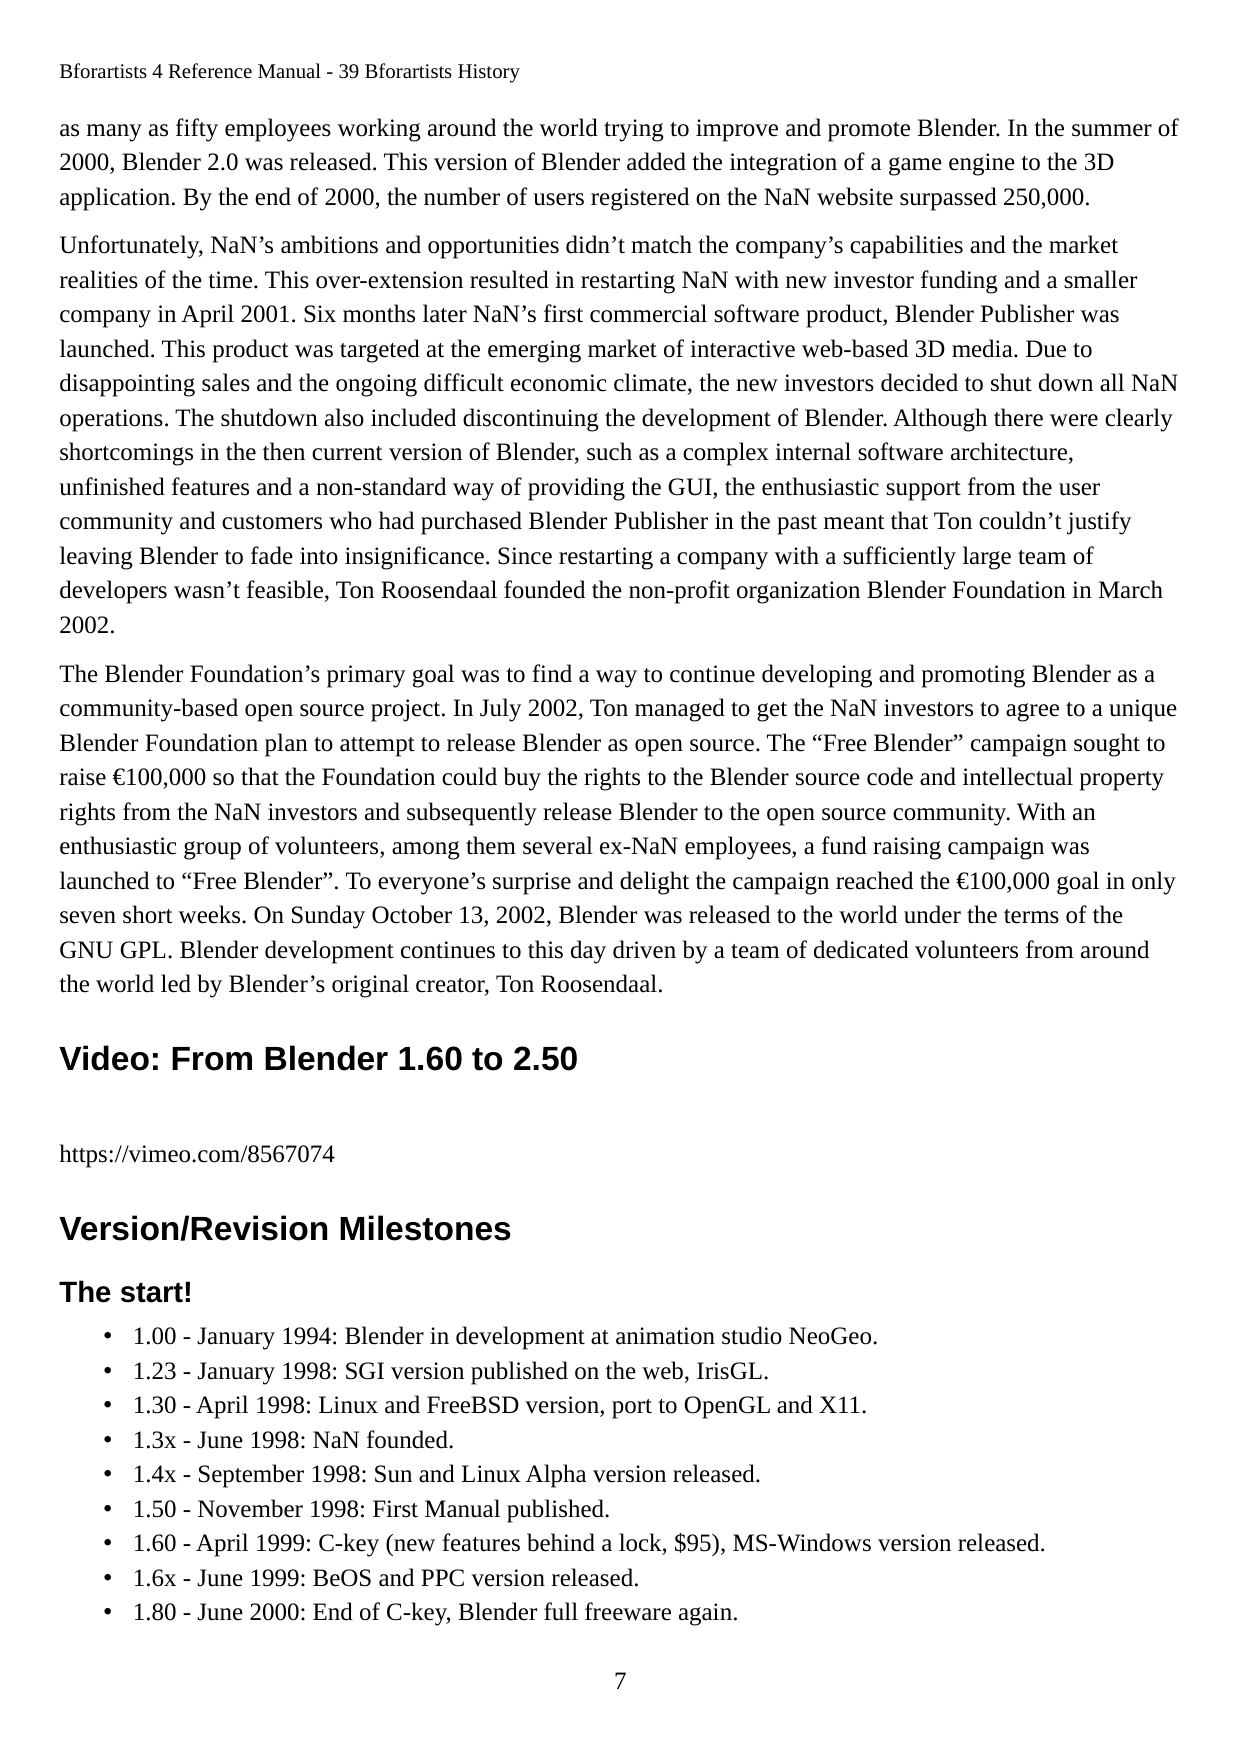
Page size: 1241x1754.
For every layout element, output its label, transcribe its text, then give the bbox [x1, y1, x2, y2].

list 1.3x - June 1998: NaN founded. [103, 1425, 1181, 1453]
list 1.4x - September 1998: Sun and Linux Alpha version released. [103, 1459, 1181, 1488]
subtitle Version/Revision Milestones [59, 1209, 1181, 1248]
list 1.80 - June 2000: End of C-key, Blender full freeware again. [103, 1597, 1181, 1626]
text https://vimeo.com/8567074 [59, 1139, 1181, 1168]
list 1.6x - June 1999: BeOS and PPC version released. [103, 1563, 1181, 1591]
list 1.50 - November 1998: First Manual published. [103, 1494, 1181, 1522]
text as many as fifty employees working around the world trying to improve and promote Blender. In the summer of 2000, Blender 2.0 was released. This version of Blender added the integration of a game engine to the 3D application. By the end of 2000, the number of users registered on the NaN website surpassed 250,000. [59, 113, 1181, 210]
text The Blender Foundation’s primary goal was to find a way to continue developing and promoting Blender as a community-based open source project. In July 2002, Ton managed to get the NaN investors to agree to a unique Blender Foundation plan to attempt to release Blender as open source. The “Free Blender” campaign sought to raise €100,000 so that the Foundation could buy the rights to the Blender source code and intellectual property rights from the NaN investors and subsequently release Blender to the open source community. With an enthusiastic group of volunteers, among them several ex-NaN employees, a fund raising campaign was launched to “Free Blender”. To everyone’s surprise and delight the campaign reached the €100,000 goal in only seven short weeks. On Sunday October 13, 2002, Blender was released to the world under the terms of the GNU GPL. Blender development continues to this day driven by a team of dedicated volunteers from around the world led by Blender’s original creator, Ton Roosendaal. [59, 659, 1181, 998]
subtitle Video: From Blender 1.60 to 2.50 [59, 1039, 1181, 1078]
list 1.30 - April 1998: Linux and FreeBSD version, port to OpenGL and X11. [103, 1390, 1181, 1419]
list 1.60 - April 1999: C-key (new features behind a lock, $95), MS-Windows version released. [103, 1528, 1181, 1557]
list 1.23 - January 1998: SGI version published on the web, IrisGL. [103, 1356, 1181, 1384]
list 1.00 - January 1994: Blender in development at animation studio NeoGeo. [103, 1321, 1181, 1350]
text Unfortunately, NaN’s ambitions and opportunities didn’t match the company’s capabilities and the market realities of the time. This over-extension resulted in restarting NaN with new investor funding and a smaller company in April 2001. Six months later NaN’s first commercial software product, Blender Publisher was launched. This product was targeted at the emerging market of interactive web-based 3D media. Due to disappointing sales and the ongoing difficult economic climate, the new investors decided to shut down all NaN operations. The shutdown also included discontinuing the development of Blender. Although there were clearly shortcomings in the then current version of Blender, such as a complex internal software architecture, unfinished features and a non-standard way of providing the GUI, the enthusiastic support from the user community and customers who had purchased Blender Publisher in the past meant that Ton couldn’t justify leaving Blender to fade into insignificance. Since restarting a company with a sufficiently large team of developers wasn’t feasible, Ton Roosendaal founded the non-profit organization Blender Foundation in March 2002. [59, 231, 1181, 639]
subtitle The start! [59, 1275, 1181, 1309]
